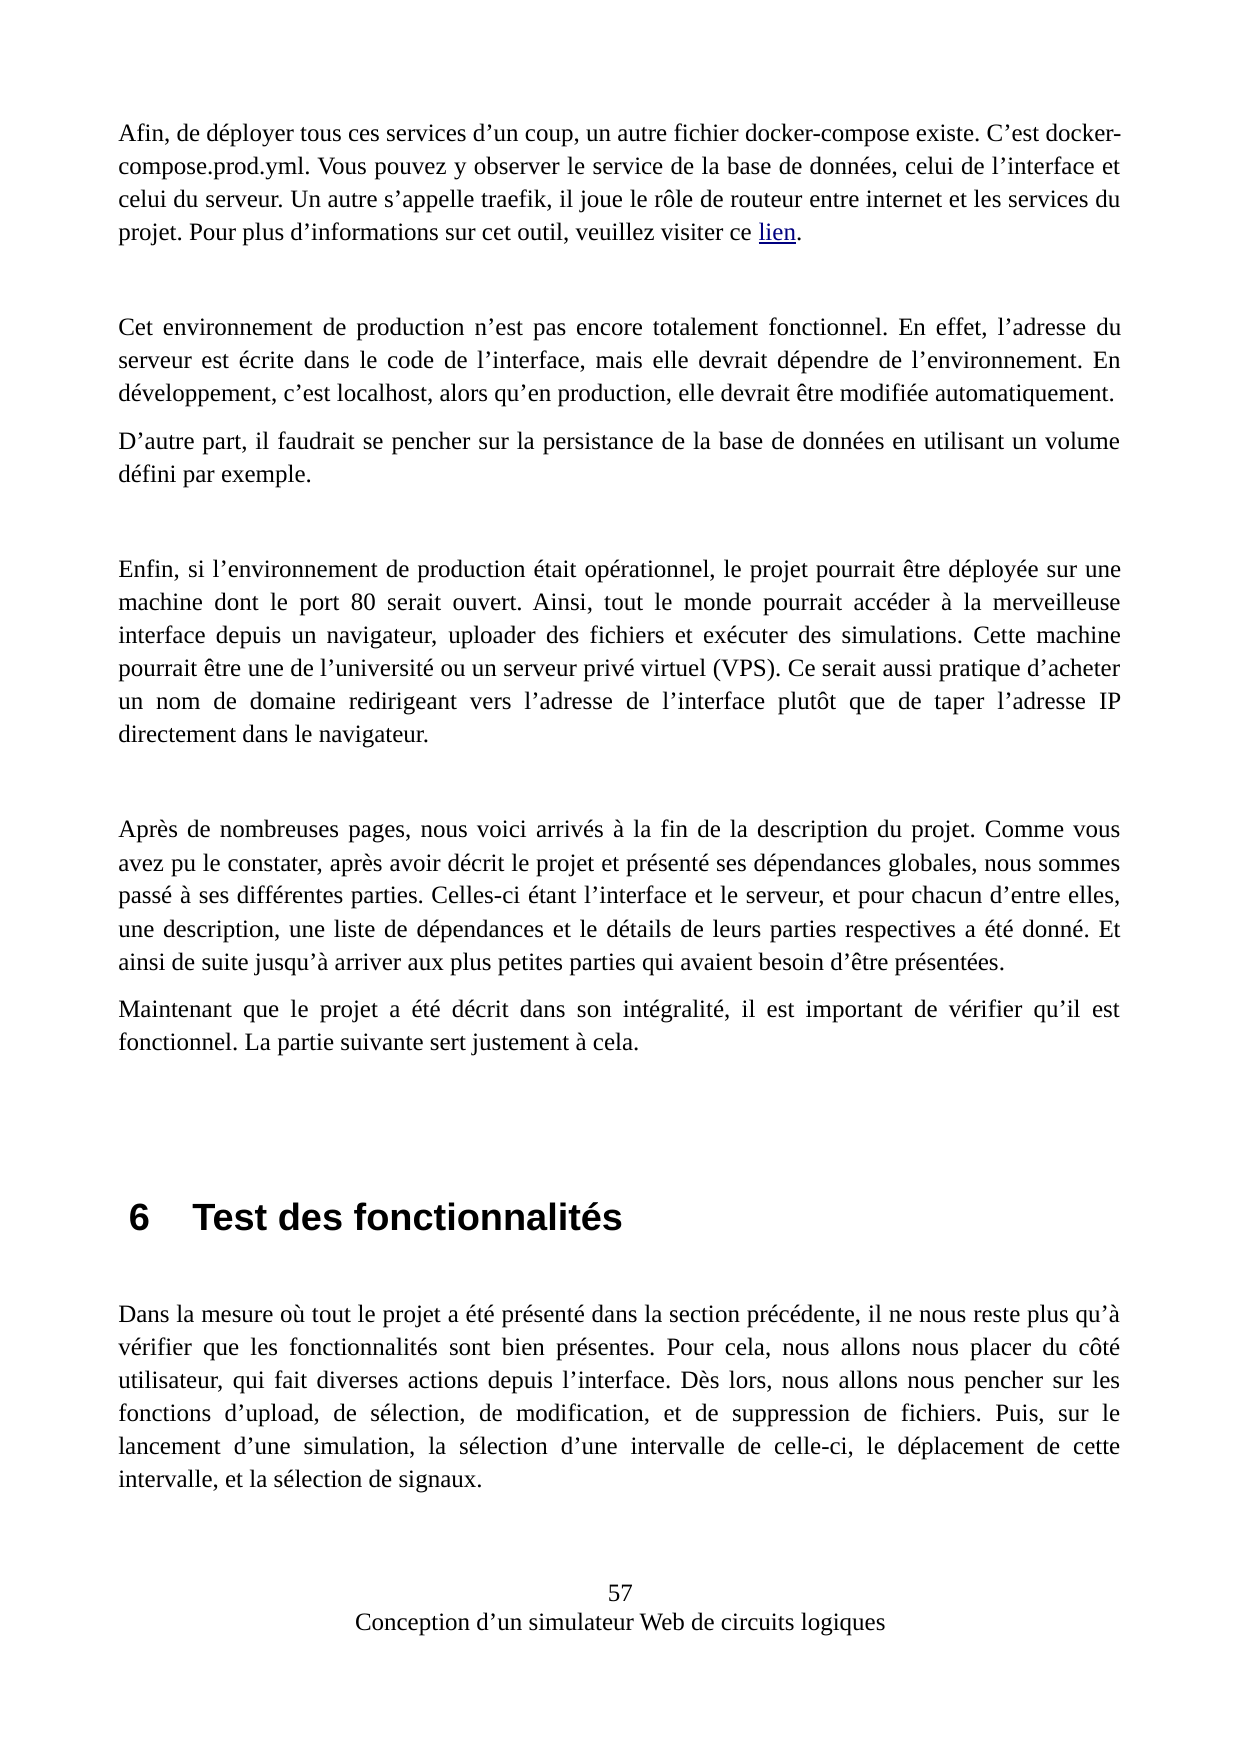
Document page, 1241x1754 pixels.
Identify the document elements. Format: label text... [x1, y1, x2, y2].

text Dans la mesure où tout le projet a été présenté dans la section précédente, il ne nous reste plus qu’à vérifier que les fonctionnalités sont bien présentes. Pour cela, nous allons nous placer du côté utilisateur, qui fait diverses actions depuis l’interface. Dès lors, nous allons nous pencher sur les fonctions d’upload, de sélection, de modification, et de suppression de fichiers. Puis, sur le lancement d’une simulation, la sélection d’une intervalle de celle-ci, le déplacement de cette intervalle, et la sélection de signaux. [118, 1299, 1122, 1493]
text Afin, de déployer tous ces services d’un coup, un autre fichier docker-compose existe. C’est docker-compose.prod.yml. Vous pouvez y observer le service de la base de données, celui de l’interface et celui du serveur. Un autre s’appelle traefik, il joue le rôle de routeur entre internet et les services du projet. Pour plus d’informations sur cet outil, veuillez visiter ce lien. [118, 118, 1122, 246]
subtitle Test des fonctionnalités [118, 1195, 1122, 1239]
text Cet environnement de production n’est pas encore totalement fonctionnel. En effet, l’adresse du serveur est écrite dans le code de l’interface, mais elle devrait dépendre de l’environnement. En développement, c’est localhost, alors qu’en production, elle devrait être modifiée automatiquement. [118, 312, 1122, 407]
text D’autre part, il faudrait se pencher sur la persistance de la base de données en utilisant un volume défini par exemple. [118, 426, 1122, 488]
text Maintenant que le projet a été décrit dans son intégralité, il est important de vérifier qu’il est fonctionnel. La partie suivante sert justement à cela. [118, 994, 1122, 1056]
text Après de nombreuses pages, nous voici arrivés à la fin de la description du projet. Comme vous avez pu le constater, après avoir décrit le projet et présenté ses dépendances globales, nous sommes passé à ses différentes parties. Celles-ci étant l’interface et le serveur, et pour chacun d’entre elles, une description, une liste de dépendances et le détails de leurs parties respectives a été donné. Et ainsi de suite jusqu’à arriver aux plus petites parties qui avaient besoin d’être présentées. [118, 814, 1122, 975]
text Enfin, si l’environnement de production était opérationnel, le projet pourrait être déployée sur une machine dont le port 80 serait ouvert. Ainsi, tout le monde pourrait accéder à la merveilleuse interface depuis un navigateur, uploader des fichiers et exécuter des simulations. Cette machine pourrait être une de l’université ou un serveur privé virtuel (VPS). Ce serait aussi pratique d’acheter un nom de domaine redirigeant vers l’adresse de l’interface plutôt que de taper l’adresse IP directement dans le navigateur. [118, 554, 1122, 748]
